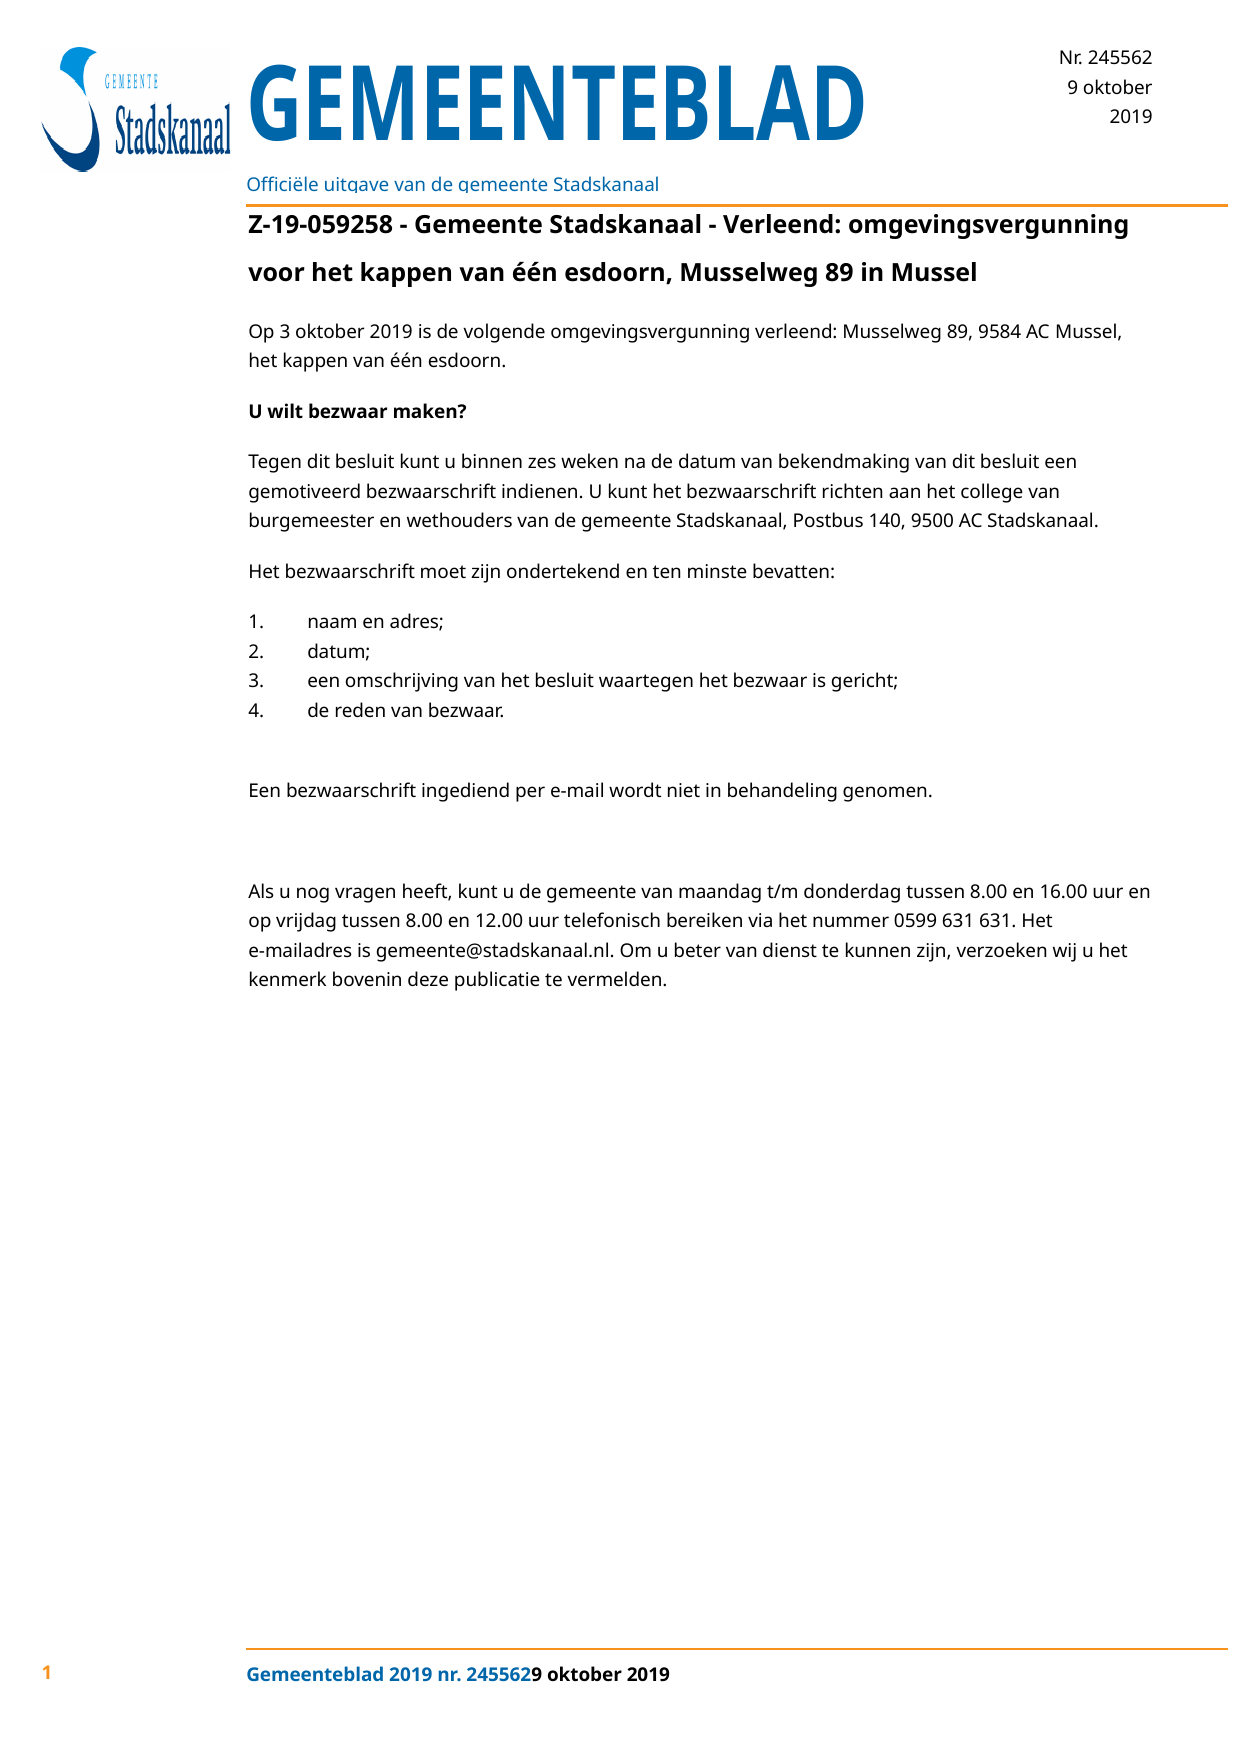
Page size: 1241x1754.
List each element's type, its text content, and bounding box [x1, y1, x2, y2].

list datum; [248, 638, 1152, 664]
text Tegen dit besluit kunt u binnen zes weken na de datum van bekendmaking van dit besluit een gemotiveerd bezwaarschrift indienen. U kunt het bezwaarschrift richten aan het college van burgemeester en wethouders van de gemeente Stadskanaal, Postbus 140, 9500 AC Stadskanaal. [248, 448, 1152, 533]
list de reden van bezwaar. [248, 697, 1152, 723]
text Als u nog vragen heeft, kunt u de gemeente van maandag t/m donderdag tussen 8.00 en 16.00 uur en op vrijdag tussen 8.00 en 12.00 uur telefonisch bereiken via het nummer 0599 631 631. Het e‑mailadres is gemeente@stadskanaal.nl. Om u beter van dienst te kunnen zijn, verzoeken wij u het kenmerk bovenin deze publicatie te vermelden. [248, 878, 1152, 992]
list een omschrijving van het besluit waartegen het bezwaar is gericht; [248, 667, 1152, 693]
text Z-19-059258 - Gemeente Stadskanaal - Verleend: omgevingsvergunning voor het kappen van één esdoorn, Musselweg 89 in Mussel [248, 207, 1152, 288]
text Het bezwaarschrift moet zijn ondertekend en ten minste bevatten: [248, 558, 1152, 584]
text Een bezwaarschrift ingediend per e-mail wordt niet in behandeling genomen. [248, 777, 1152, 803]
text U wilt bezwaar maken? [248, 398, 1152, 424]
list naam en adres; [248, 608, 1152, 634]
picture [41, 47, 231, 172]
text Op 3 oktober 2019 is de volgende omgevingsvergunning verleend: Musselweg 89, 9584 AC Mussel, het kappen van één esdoorn. [248, 318, 1152, 373]
